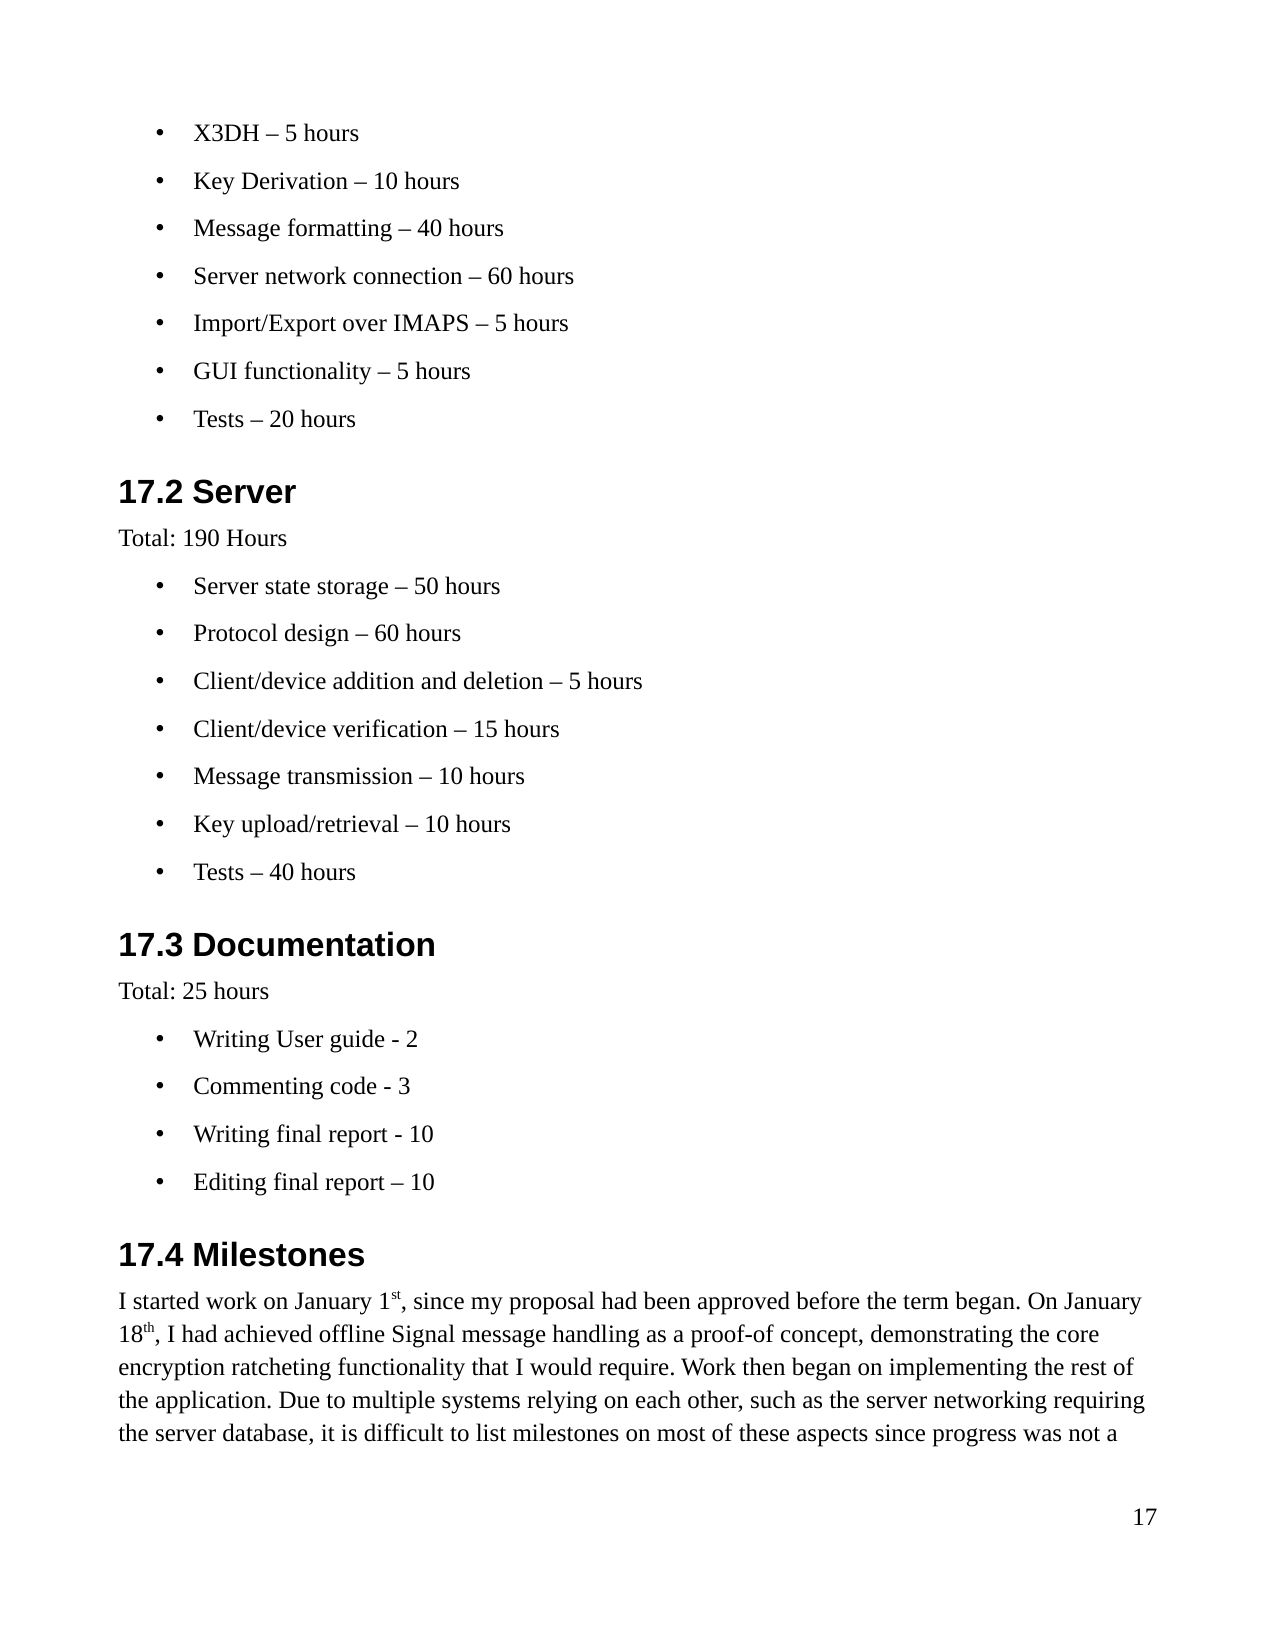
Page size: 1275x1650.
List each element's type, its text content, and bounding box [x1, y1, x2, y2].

list Writing final report - 10 [156, 1119, 1157, 1148]
list Import/Export over IMAPS – 5 hours [156, 308, 1157, 337]
text Total: 190 Hours [118, 523, 1157, 552]
text Total: 25 hours [118, 976, 1157, 1005]
list Tests – 40 hours [156, 857, 1157, 885]
list Message transmission – 10 hours [156, 761, 1157, 790]
subtitle Documentation [118, 925, 1157, 964]
list Protocol design – 60 hours [156, 618, 1157, 647]
list X3DH – 5 hours [156, 118, 1157, 147]
list Client/device verification – 15 hours [156, 714, 1157, 742]
list Key upload/retrieval – 10 hours [156, 809, 1157, 838]
subtitle Milestones [118, 1235, 1157, 1274]
list Server state storage – 50 hours [156, 571, 1157, 600]
list Server network connection – 60 hours [156, 261, 1157, 290]
list Key Derivation – 10 hours [156, 166, 1157, 194]
list Commenting code - 3 [156, 1071, 1157, 1100]
list Editing final report – 10 [156, 1167, 1157, 1195]
list Writing User guide - 2 [156, 1024, 1157, 1052]
text I started work on January 1st, since my proposal had been approved before the term began. On January 18th, I had achieved offline Signal message handling as a proof-of concept, demonstrating the core encryption ratcheting functionality that I would require. Work then began on implementing the rest of the application. Due to multiple systems relying on each other, such as the server networking requiring the server database, it is difficult to list milestones on most of these aspects since progress was not a [118, 1286, 1157, 1447]
list Client/device addition and deletion – 5 hours [156, 666, 1157, 695]
list Tests – 20 hours [156, 404, 1157, 432]
list Message formatting – 40 hours [156, 213, 1157, 242]
list GUI functionality – 5 hours [156, 356, 1157, 385]
subtitle Server [118, 472, 1157, 511]
